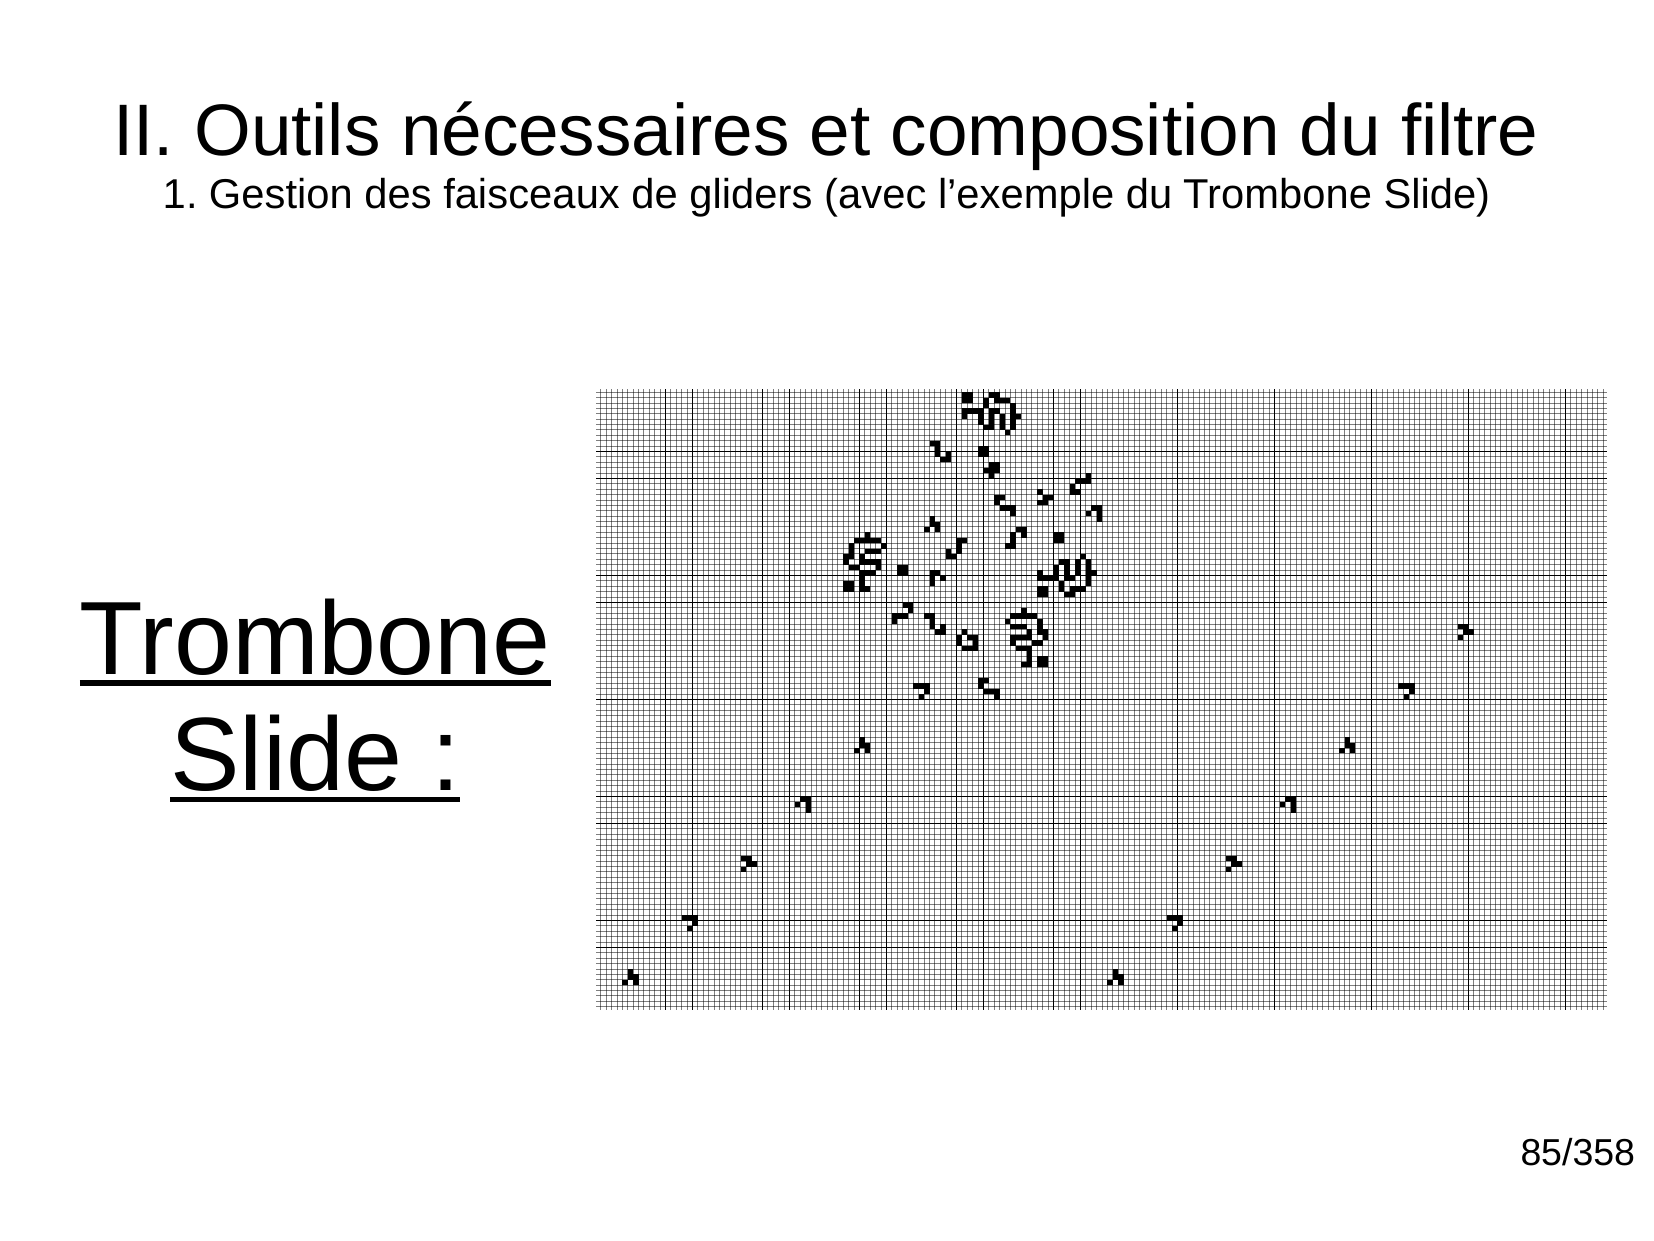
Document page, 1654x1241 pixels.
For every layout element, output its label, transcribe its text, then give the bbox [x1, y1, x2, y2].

text_box <number>/358 [1505, 1124, 1654, 1182]
text_box Trombone Slide : [65, 572, 566, 821]
picture [596, 389, 1607, 1010]
title II. Outils nécessaires et composition du filtre 1. Gestion des faisceaux de gliders (avec l’exemple du Trombone Slide) [82, 49, 1571, 257]
